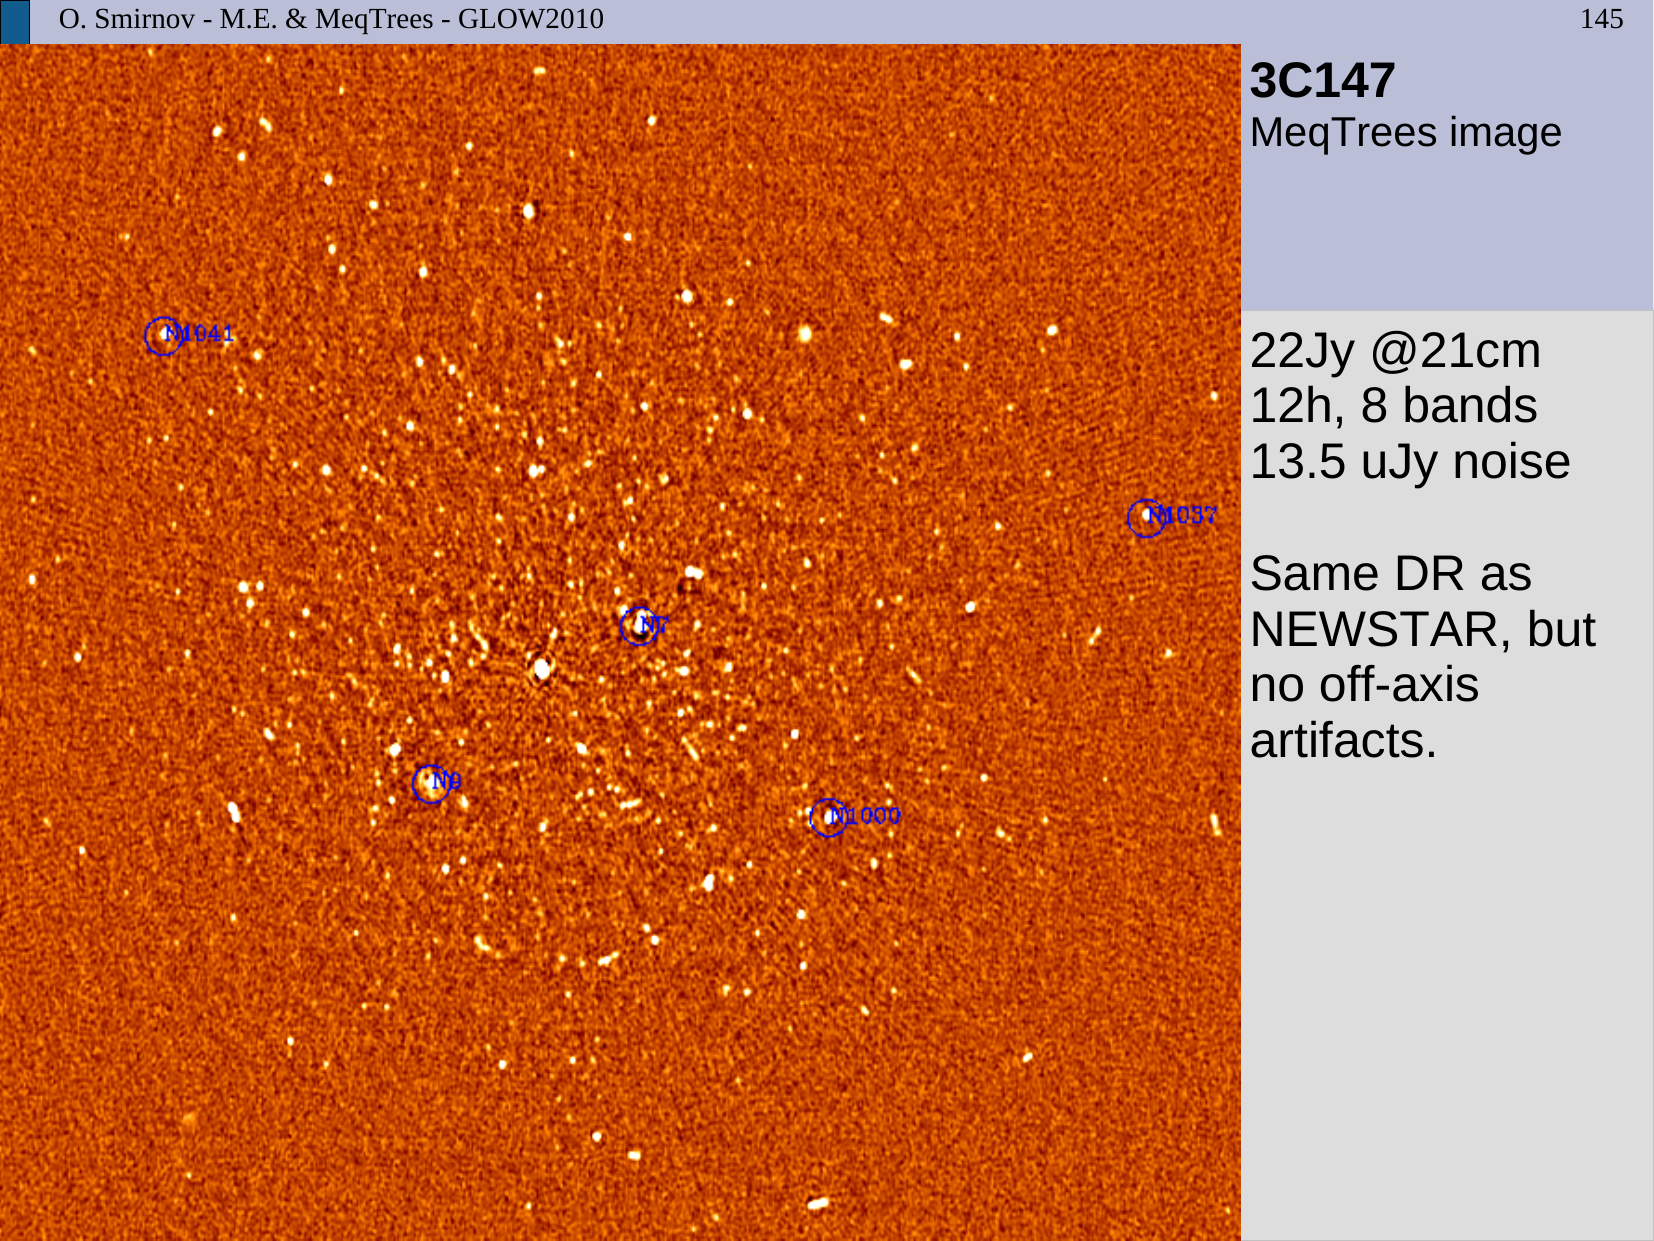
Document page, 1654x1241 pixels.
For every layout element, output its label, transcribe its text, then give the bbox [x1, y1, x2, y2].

list 3C147 MeqTrees image 22Jy @21cm 12h, 8 bands 13.5 uJy noise Same DR as NEWSTAR, but no off-axis artifacts. [1249, 52, 1625, 1123]
picture [0, 44, 1241, 1241]
